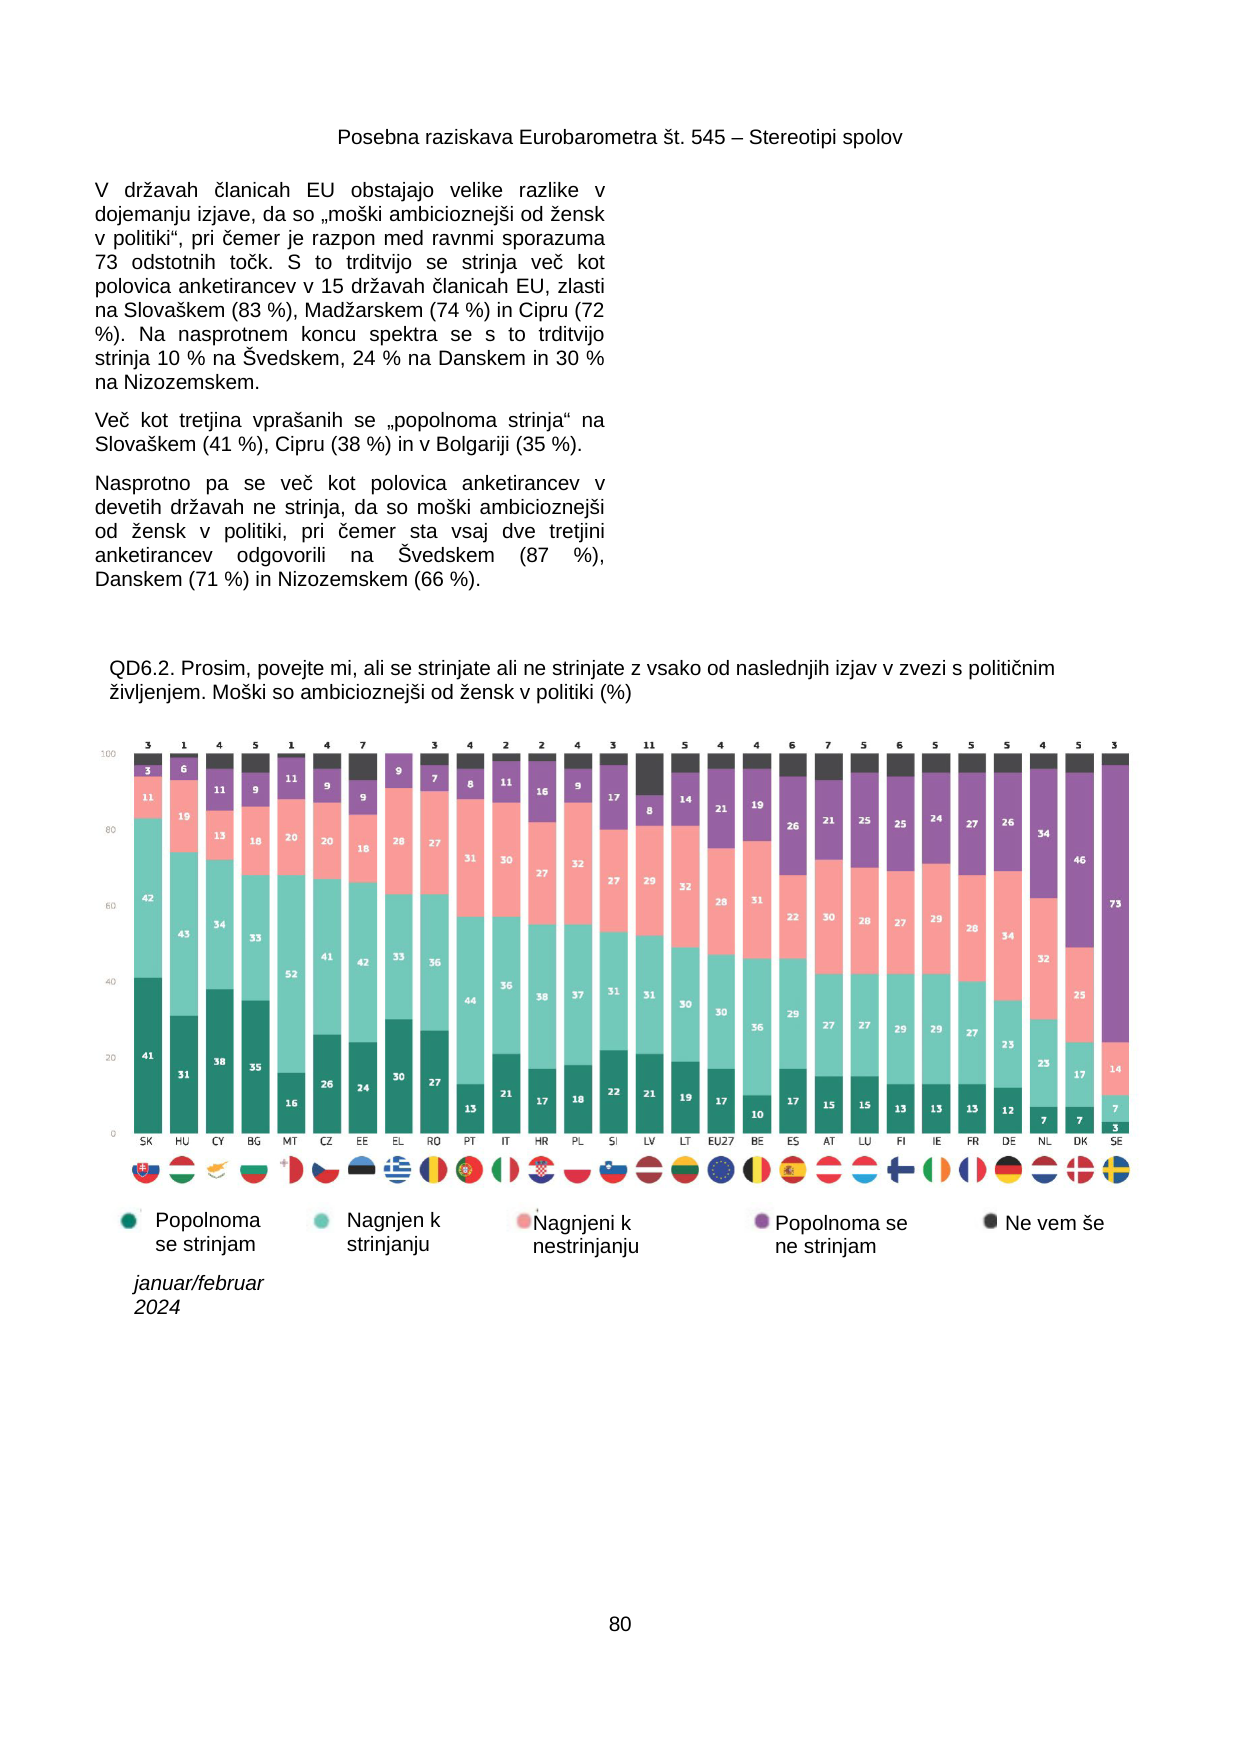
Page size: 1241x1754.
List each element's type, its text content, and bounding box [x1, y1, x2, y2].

text V državah članicah EU obstajajo velike razlike v dojemanju izjave, da so „moški ambicioznejši od žensk v politiki“, pri čemer je razpon med ravnmi sporazuma 73 odstotnih točk. S to trditvijo se strinja več kot polovica anketirancev v 15 državah članicah EU, zlasti na Slovaškem (83 %), Madžarskem (74 %) in Cipru (72 %). Na nasprotnem koncu spektra se s to trditvijo strinja 10 % na Švedskem, 24 % na Danskem in 30 % na Nizozemskem. [94, 178, 605, 394]
picture [95, 738, 1139, 1188]
picture [110, 1202, 997, 1233]
text Več kot tretjina vprašanih se „popolnoma strinja“ na Slovaškem (41 %), Cipru (38 %) in v Bolgariji (35 %). [94, 408, 605, 456]
picture [803, 1220, 809, 1229]
text Nasprotno pa se več kot polovica anketirancev v devetih državah ne strinja, da so moški ambicioznejši od žensk v politiki, pri čemer sta vsaj dve tretjini anketirancev odgovorili na Švedskem (87 %), Danskem (71 %) in Nizozemskem (66 %). [94, 471, 605, 591]
